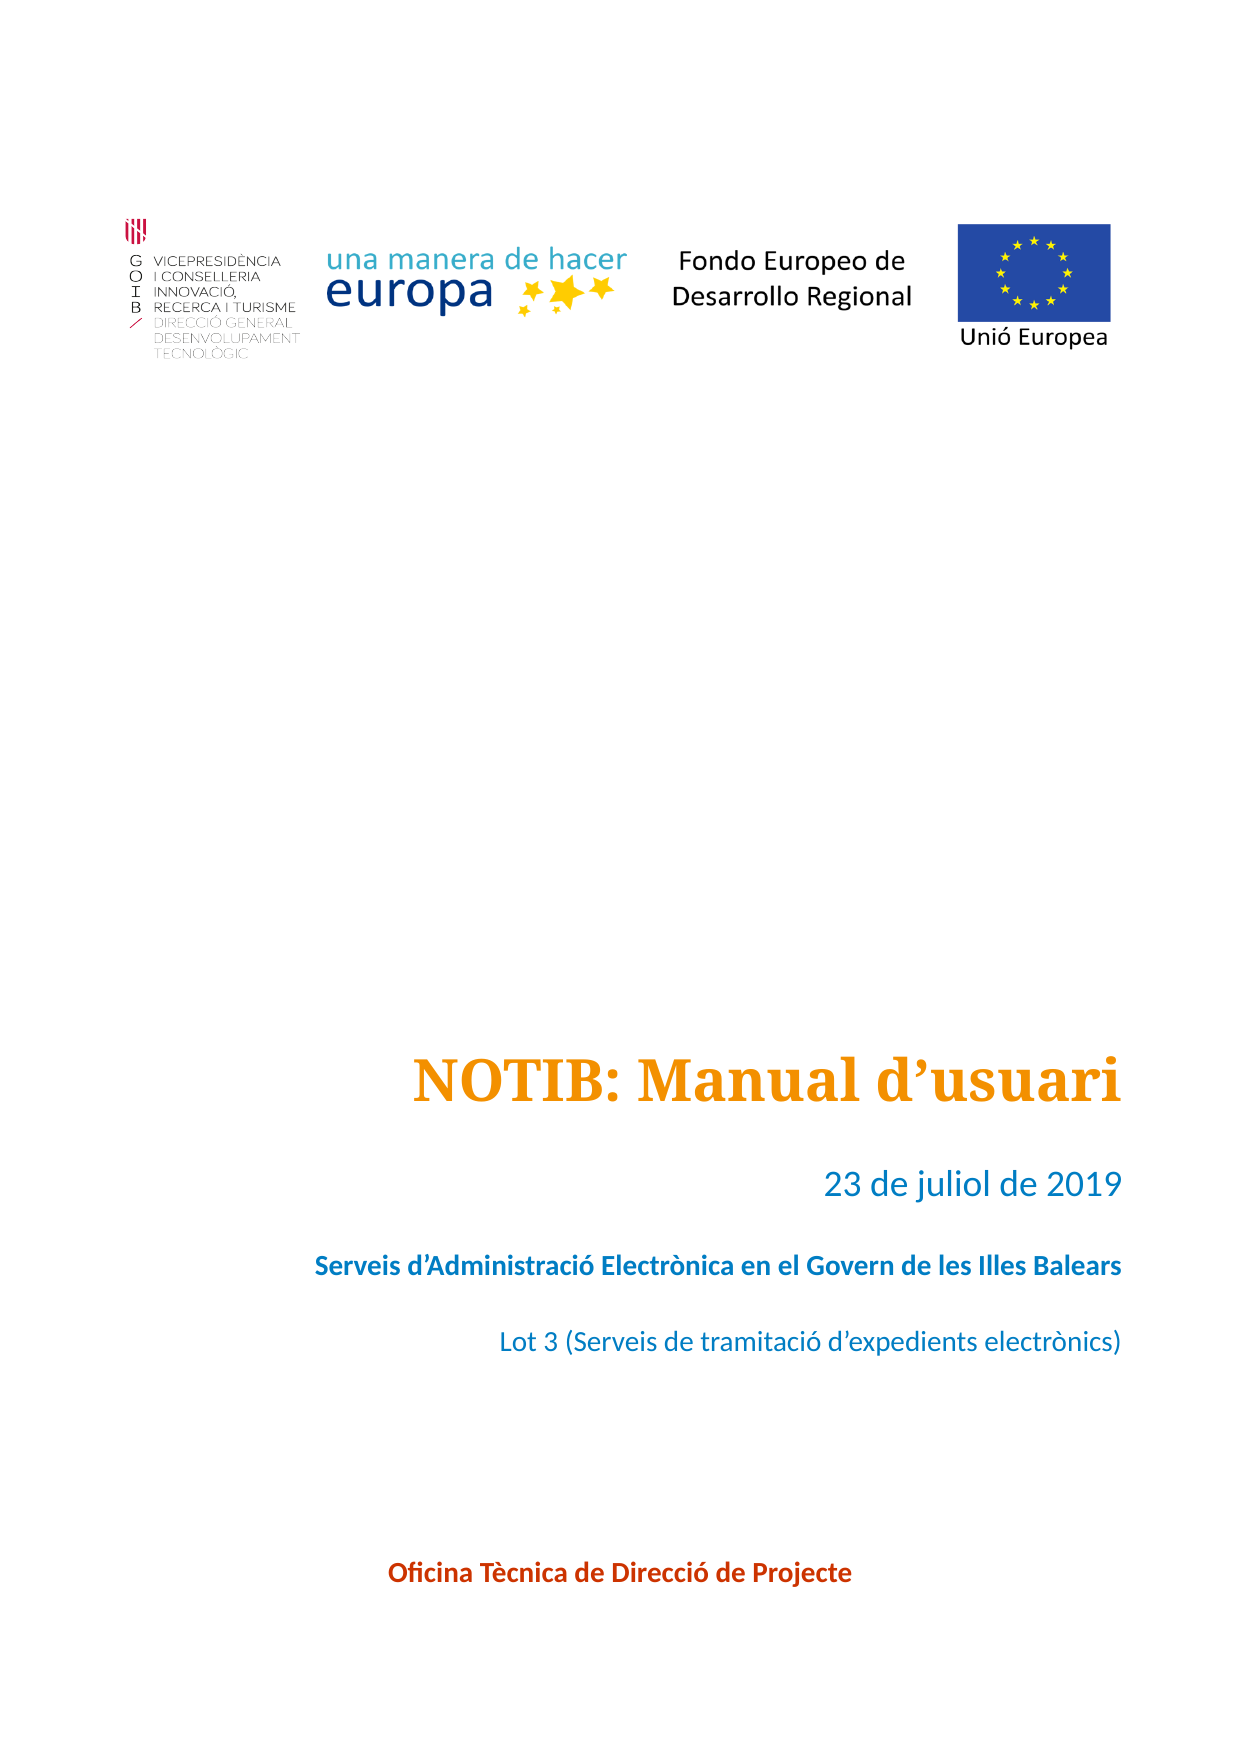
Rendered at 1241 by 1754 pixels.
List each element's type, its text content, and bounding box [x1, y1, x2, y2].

text 23 de juliol de 2019 [118, 1159, 1122, 1205]
text NOTIB: Manual d’usuari [118, 1039, 1122, 1118]
text Oficina Tècnica de Direcció de Projecte [118, 1554, 1122, 1590]
text Lot 3 (Serveis de tramitació d’expedients electrònics) [118, 1323, 1122, 1359]
text Serveis d’Administració Electrònica en el Govern de les Illes Balears [118, 1247, 1122, 1282]
picture [321, 214, 1122, 363]
picture [118, 214, 308, 363]
